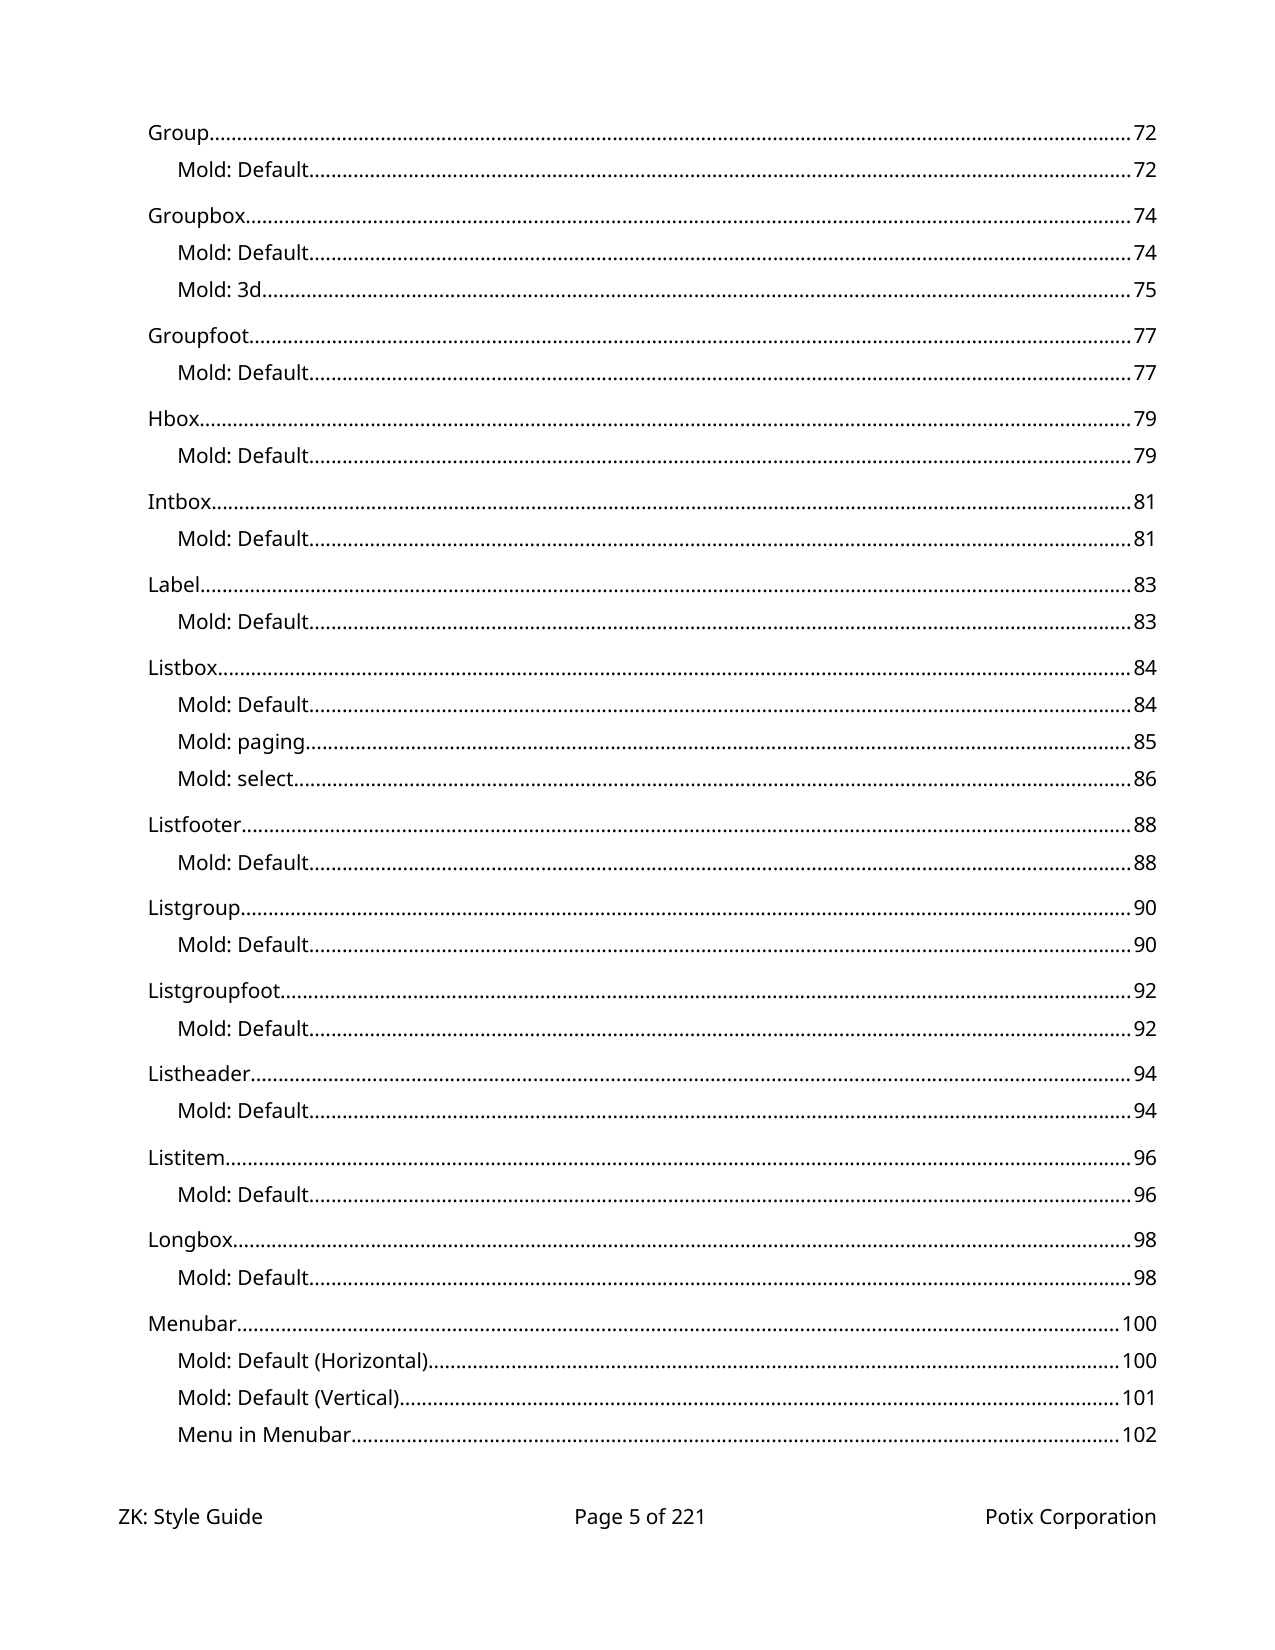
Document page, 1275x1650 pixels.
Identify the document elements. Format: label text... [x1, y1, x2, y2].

text Groupbox 74 [148, 201, 1157, 229]
text Mold: Default 79 [177, 441, 1157, 469]
text Longbox 98 [148, 1226, 1157, 1254]
text Listgroupfoot 92 [148, 977, 1157, 1005]
text Menubar 100 [148, 1309, 1157, 1337]
text Mold: Default (Vertical) 101 [177, 1383, 1157, 1411]
text Mold: Default 94 [177, 1097, 1157, 1125]
text Mold: Default 96 [177, 1180, 1157, 1208]
text Mold: Default 77 [177, 358, 1157, 387]
text Listbox 84 [148, 653, 1157, 682]
text Mold: paging 85 [177, 727, 1157, 756]
text Group 72 [148, 118, 1157, 146]
text Mold: Default 84 [177, 690, 1157, 719]
text Listitem 96 [148, 1143, 1157, 1171]
text Mold: Default 83 [177, 607, 1157, 636]
text Mold: Default 90 [177, 931, 1157, 959]
text Label 83 [148, 570, 1157, 598]
text Listfooter 88 [148, 811, 1157, 839]
text Mold: Default 88 [177, 848, 1157, 876]
text Mold: Default 92 [177, 1014, 1157, 1042]
text Groupfoot 77 [148, 321, 1157, 349]
text Listgroup 90 [148, 893, 1157, 922]
text Hbox 79 [148, 404, 1157, 432]
text Intbox 81 [148, 487, 1157, 516]
text Mold: Default (Horizontal) 100 [177, 1346, 1157, 1374]
text Listheader 94 [148, 1059, 1157, 1088]
text Mold: Default 74 [177, 238, 1157, 266]
text Mold: Default 72 [177, 155, 1157, 183]
text Mold: Default 81 [177, 524, 1157, 553]
text Mold: select 86 [177, 764, 1157, 793]
text Mold: Default 98 [177, 1263, 1157, 1291]
text Menu in Menubar 102 [177, 1420, 1157, 1448]
text Mold: 3d 75 [177, 275, 1157, 303]
